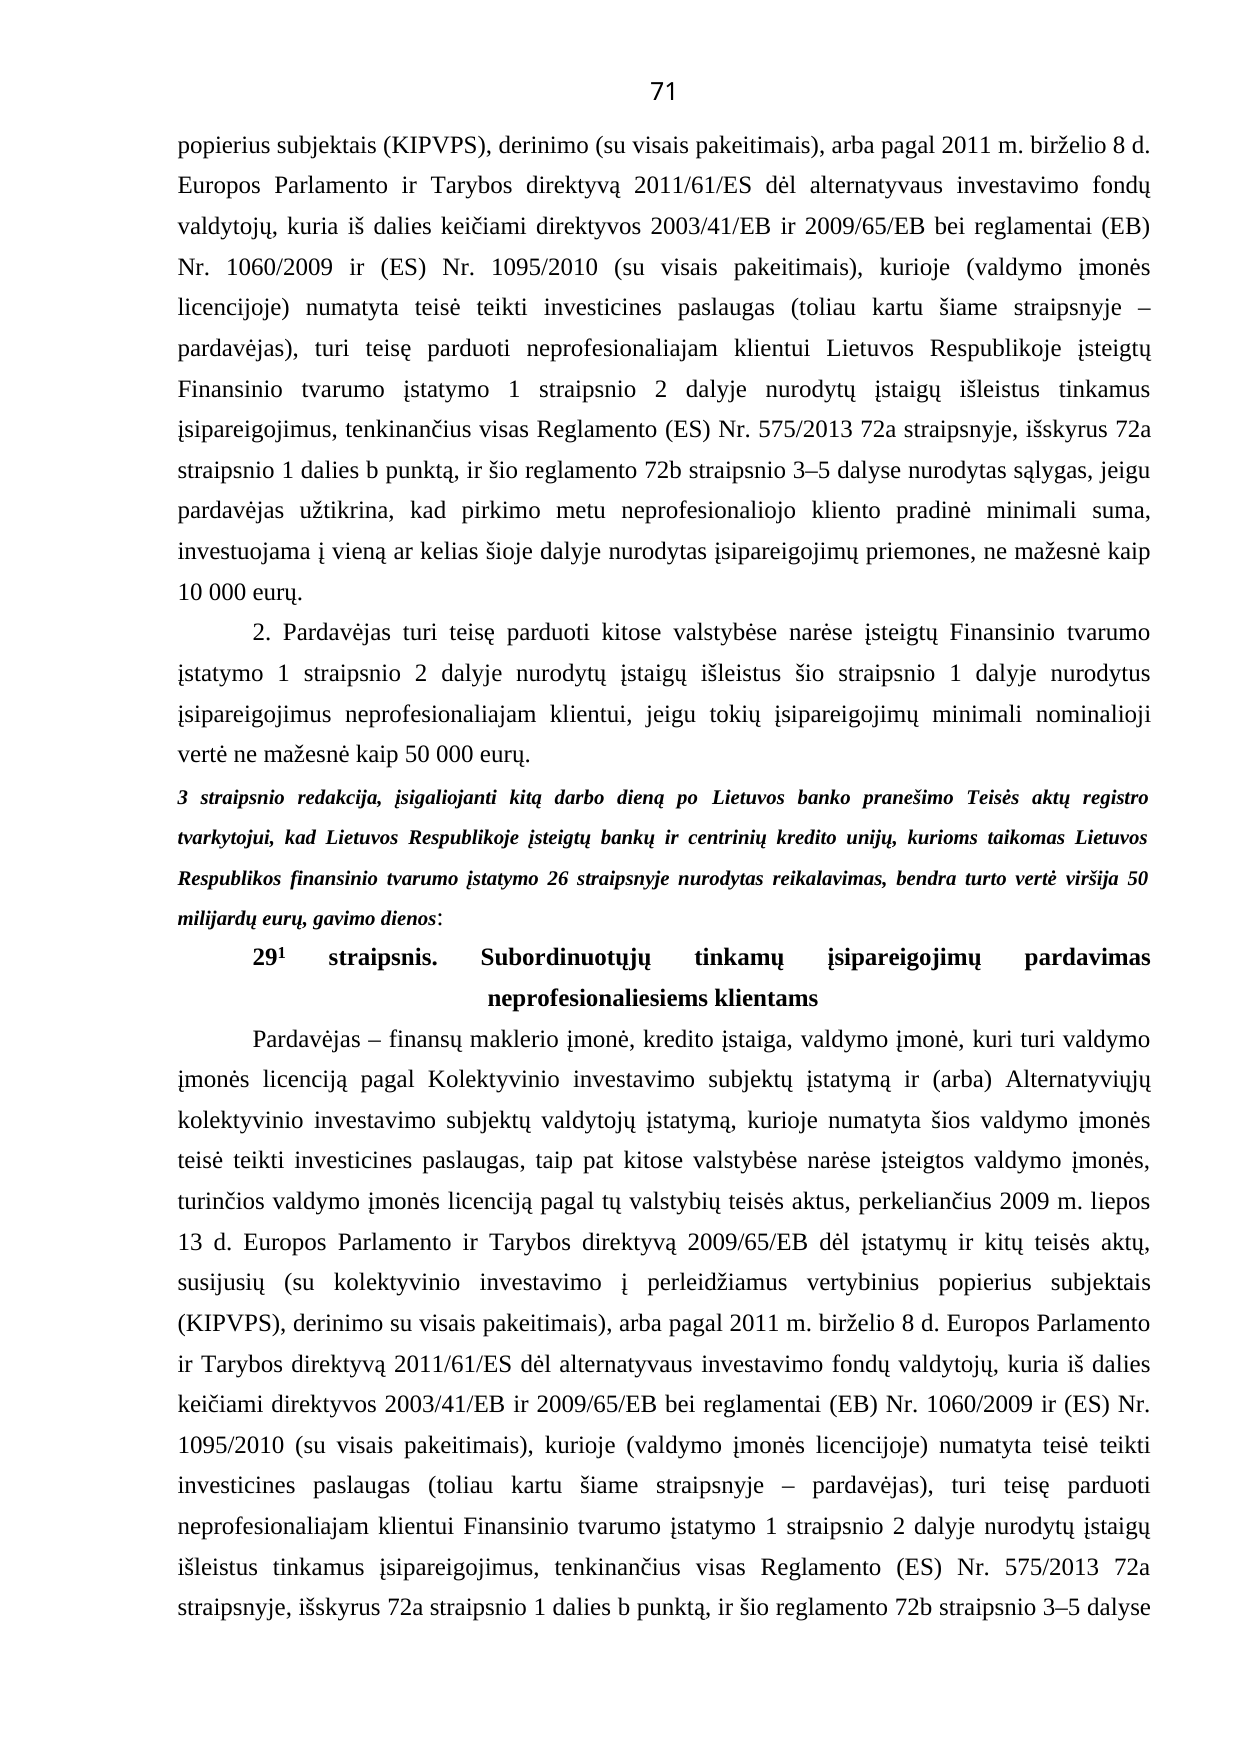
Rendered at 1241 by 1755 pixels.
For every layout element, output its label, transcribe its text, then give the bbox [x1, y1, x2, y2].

text 3 straipsnio redakcija, įsigaliojanti kitą darbo dieną po Lietuvos banko pranešimo Teisės aktų registro tvarkytojui, kad Lietuvos Respublikoje įsteigtų bankų ir centrinių kredito unijų, kurioms taikomas Lietuvos Respublikos finansinio tvarumo įstatymo 26 straipsnyje nurodytas reikalavimas, bendra turto vertė viršija 50 milijardų eurų, gavimo dienos: [177, 768, 1152, 931]
text Pardavėjas ‒ finansų maklerio įmonė, kredito įstaiga, valdymo įmonė, kuri turi valdymo įmonės licenciją pagal Kolektyvinio investavimo subjektų įstatymą ir (arba) Alternatyviųjų kolektyvinio investavimo subjektų valdytojų įstatymą, kurioje numatyta šios valdymo įmonės teisė teikti investicines paslaugas, taip pat kitose valstybėse narėse įsteigtos valdymo įmonės, turinčios valdymo įmonės licenciją pagal tų valstybių teisės aktus, perkeliančius 2009 m. liepos 13 d. Europos Parlamento ir Tarybos direktyvą 2009/65/EB dėl įstatymų ir kitų teisės aktų, susijusių (su kolektyvinio investavimo į perleidžiamus vertybinius popierius subjektais (KIPVPS), derinimo su visais pakeitimais), arba pagal 2011 m. birželio 8 d. Europos Parlamento ir Tarybos direktyvą 2011/61/ES dėl alternatyvaus investavimo fondų valdytojų, kuria iš dalies keičiami direktyvos 2003/41/EB ir 2009/65/EB bei reglamentai (EB) Nr. 1060/2009 ir (ES) Nr. 1095/2010 (su visais pakeitimais), kurioje (valdymo įmonės licencijoje) numatyta teisė teikti investicines paslaugas (toliau kartu šiame straipsnyje – pardavėjas), turi teisę parduoti neprofesionaliajam klientui Finansinio tvarumo įstatymo 1 straipsnio 2 dalyje nurodytų įstaigų išleistus tinkamus įsipareigojimus, tenkinančius visas Reglamento (ES) Nr. 575/2013 72a straipsnyje, išskyrus 72a straipsnio 1 dalies b punktą, ir šio reglamento 72b straipsnio 3–5 dalyse [177, 1012, 1152, 1621]
text 291 straipsnis. Subordinuotųjų tinkamų įsipareigojimų pardavimas neprofesionaliesiems klientams [252, 931, 1152, 1012]
text popierius subjektais (KIPVPS), derinimo (su visais pakeitimais), arba pagal 2011 m. birželio 8 d. Europos Parlamento ir Tarybos direktyvą 2011/61/ES dėl alternatyvaus investavimo fondų valdytojų, kuria iš dalies keičiami direktyvos 2003/41/EB ir 2009/65/EB bei reglamentai (EB) Nr. 1060/2009 ir (ES) Nr. 1095/2010 (su visais pakeitimais), kurioje (valdymo įmonės licencijoje) numatyta teisė teikti investicines paslaugas (toliau kartu šiame straipsnyje – pardavėjas), turi teisę parduoti neprofesionaliajam klientui Lietuvos Respublikoje įsteigtų Finansinio tvarumo įstatymo 1 straipsnio 2 dalyje nurodytų įstaigų išleistus tinkamus įsipareigojimus, tenkinančius visas Reglamento (ES) Nr. 575/2013 72a straipsnyje, išskyrus 72a straipsnio 1 dalies b punktą, ir šio reglamento 72b straipsnio 3–5 dalyse nurodytas sąlygas, jeigu pardavėjas užtikrina, kad pirkimo metu neprofesionaliojo kliento pradinė minimali suma, investuojama į vieną ar kelias šioje dalyje nurodytas įsipareigojimų priemones, ne mažesnė kaip 10 000 eurų. [177, 118, 1152, 606]
text 2. Pardavėjas turi teisę parduoti kitose valstybėse narėse įsteigtų Finansinio tvarumo įstatymo 1 straipsnio 2 dalyje nurodytų įstaigų išleistus šio straipsnio 1 dalyje nurodytus įsipareigojimus neprofesionaliajam klientui, jeigu tokių įsipareigojimų minimali nominalioji vertė ne mažesnė kaip 50 000 eurų. [177, 606, 1152, 768]
